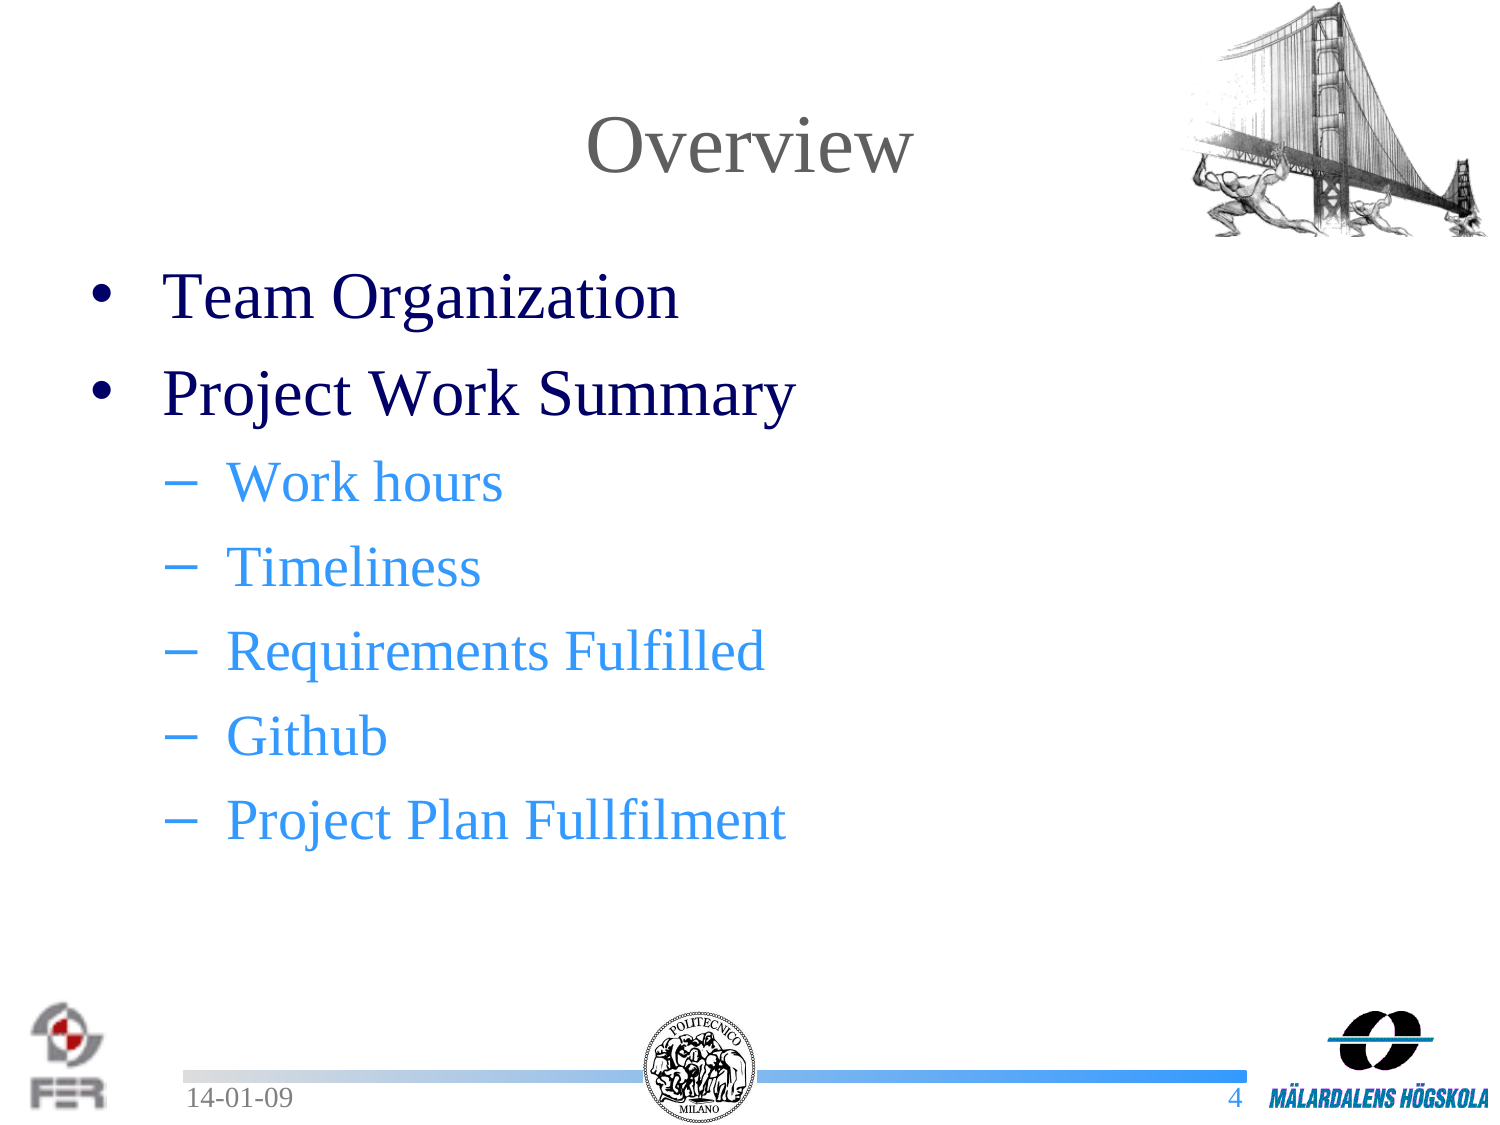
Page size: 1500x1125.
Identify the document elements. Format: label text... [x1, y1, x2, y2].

picture [1269, 1011, 1488, 1108]
text_box 14-01-09 [171, 1070, 396, 1114]
list Team Organization Project Work Summary Work hours Timeliness Requirements Fulfilled Github Project Plan Fullfilment [75, 244, 1426, 988]
text_box [1186, 1070, 1258, 1114]
title Overview [75, 45, 1175, 233]
picture [1175, 0, 1488, 237]
picture [29, 987, 107, 1125]
picture [1435, 1096, 1441, 1104]
picture [643, 1011, 757, 1123]
picture [1368, 1093, 1374, 1104]
picture [1454, 1091, 1459, 1108]
